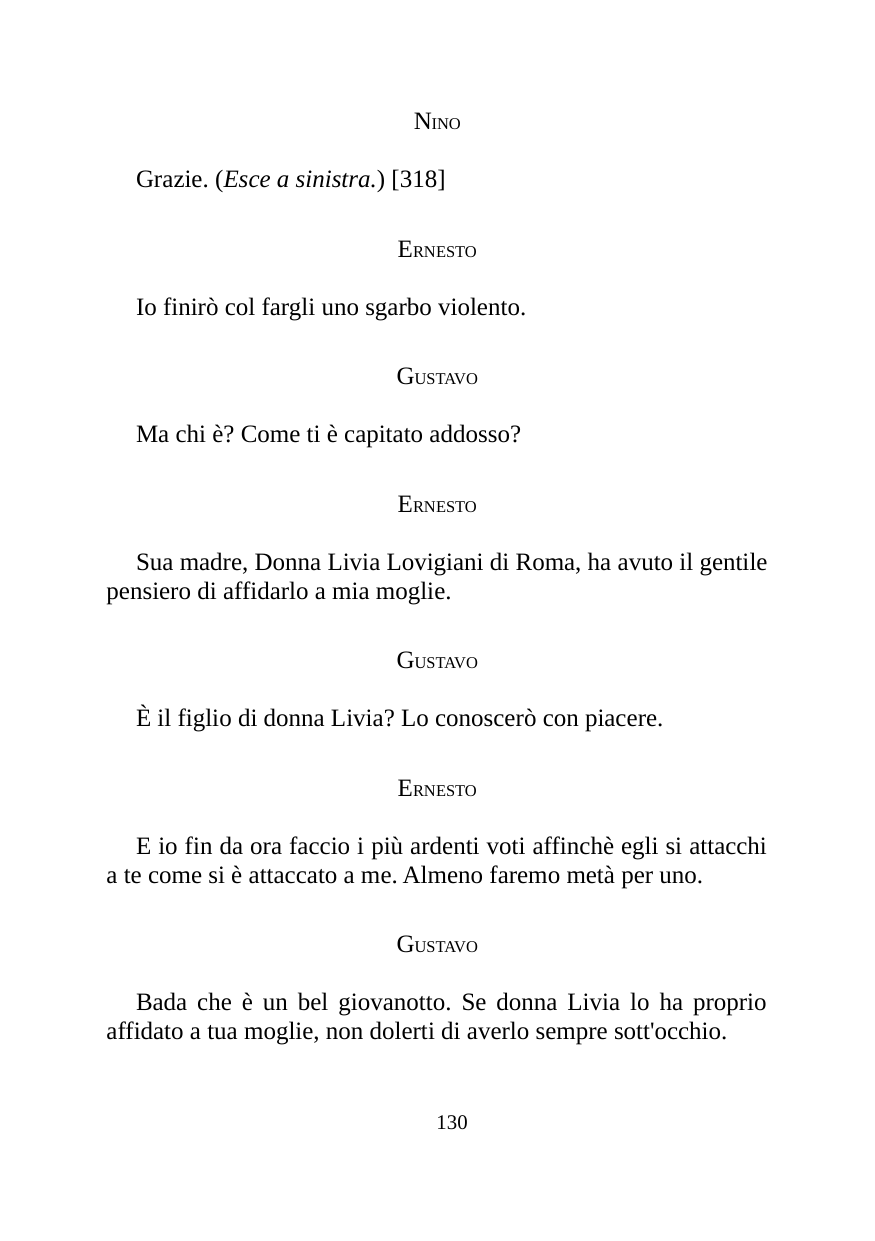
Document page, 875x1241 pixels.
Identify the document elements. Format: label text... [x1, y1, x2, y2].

text Nino [106, 106, 768, 135]
text E io fin da ora faccio i più ardenti voti affinchè egli si attacchi a te come si è attaccato a me. Almeno faremo metà per uno. [106, 831, 768, 888]
text Sua madre, Donna Livia Lovigiani di Roma, ha avuto il gentile pensiero di affidarlo a mia moglie. [106, 547, 768, 604]
text È il figlio di donna Livia? Lo conoscerò con piacere. [106, 703, 768, 732]
text Ernesto [106, 234, 768, 263]
text Ernesto [106, 773, 768, 802]
text Io finirò col fargli uno sgarbo violento. [106, 292, 768, 321]
text Ernesto [106, 489, 768, 518]
text Bada che è un bel giovanotto. Se donna Livia lo ha proprio affidato a tua moglie, non dolerti di averlo sempre sott'occhio. [106, 987, 768, 1045]
text Ma chi è? Come ti è capitato addosso? [106, 419, 768, 448]
text Gustavo [106, 361, 768, 390]
text Gustavo [106, 929, 768, 958]
text Gustavo [106, 645, 768, 674]
text Grazie. (Esce a sinistra.) [318] [106, 164, 768, 193]
